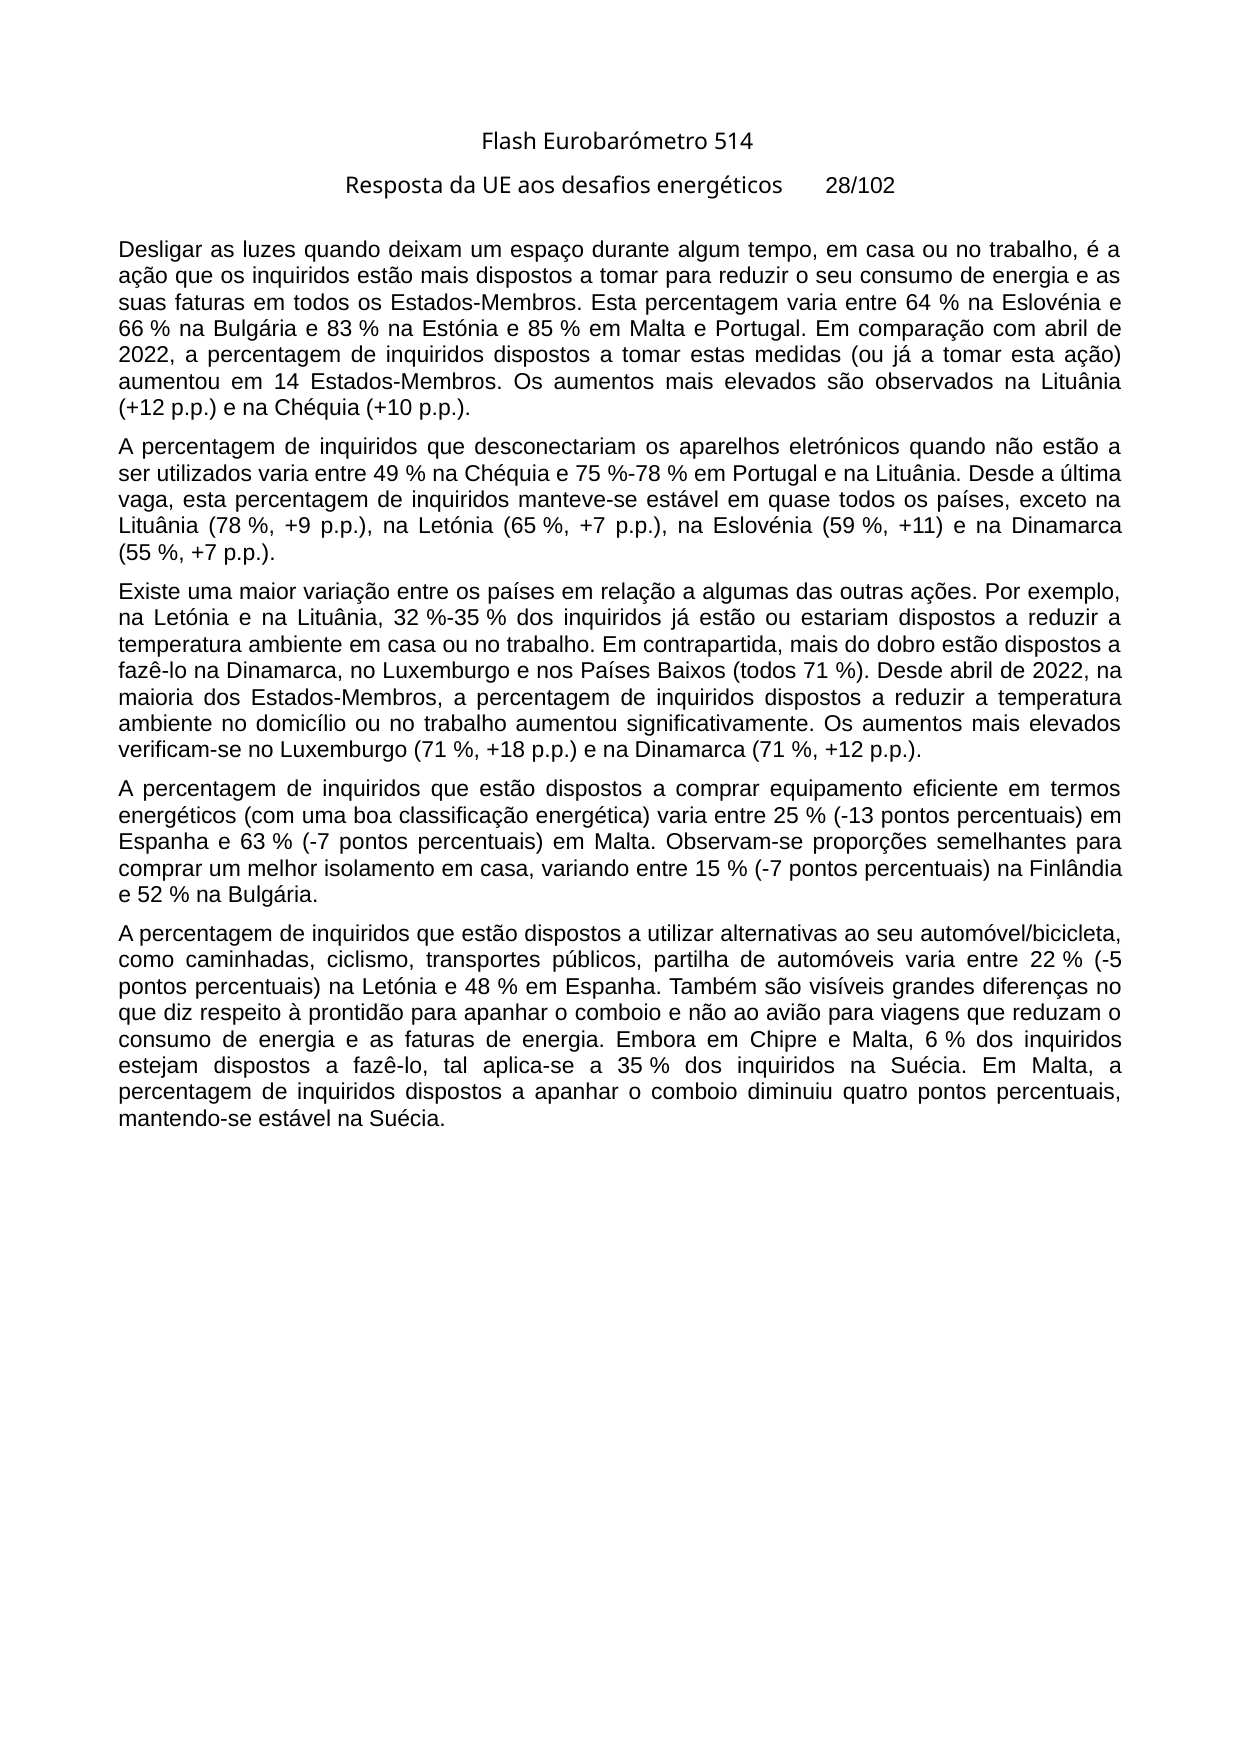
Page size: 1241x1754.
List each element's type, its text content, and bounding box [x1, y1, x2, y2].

text A percentagem de inquiridos que estão dispostos a comprar equipamento eficiente em termos energéticos (com uma boa classificação energética) varia entre 25 % (-13 pontos percentuais) em Espanha e 63 % (-7 pontos percentuais) em Malta. Observam-se proporções semelhantes para comprar um melhor isolamento em casa, variando entre 15 % (-7 pontos percentuais) na Finlândia e 52 % na Bulgária. [118, 775, 1122, 907]
text Desligar as luzes quando deixam um espaço durante algum tempo, em casa ou no trabalho, é a ação que os inquiridos estão mais dispostos a tomar para reduzir o seu consumo de energia e as suas faturas em todos os Estados-Membros. Esta percentagem varia entre 64 % na Eslovénia e 66 % na Bulgária e 83 % na Estónia e 85 % em Malta e Portugal. Em comparação com abril de 2022, a percentagem de inquiridos dispostos a tomar estas medidas (ou já a tomar esta ação) aumentou em 14 Estados-Membros. Os aumentos mais elevados são observados na Lituânia (+12 p.p.) e na Chéquia (+10 p.p.). [118, 236, 1122, 420]
text A percentagem de inquiridos que desconectariam os aparelhos eletrónicos quando não estão a ser utilizados varia entre 49 % na Chéquia e 75 %-78 % em Portugal e na Lituânia. Desde a última vaga, esta percentagem de inquiridos manteve-se estável em quase todos os países, exceto na Lituânia (78 %, +9 p.p.), na Letónia (65 %, +7 p.p.), na Eslovénia (59 %, +11) e na Dinamarca (55 %, +7 p.p.). [118, 433, 1122, 565]
text A percentagem de inquiridos que estão dispostos a utilizar alternativas ao seu automóvel/bicicleta, como caminhadas, ciclismo, transportes públicos, partilha de automóveis varia entre 22 % (-5 pontos percentuais) na Letónia e 48 % em Espanha. Também são visíveis grandes diferenças no que diz respeito à prontidão para apanhar o comboio e não ao avião para viagens que reduzam o consumo de energia e as faturas de energia. Embora em Chipre e Malta, 6 % dos inquiridos estejam dispostos a fazê-lo, tal aplica-se a 35 % dos inquiridos na Suécia. Em Malta, a percentagem de inquiridos dispostos a apanhar o comboio diminuiu quatro pontos percentuais, mantendo-se estável na Suécia. [118, 920, 1122, 1131]
text Existe uma maior variação entre os países em relação a algumas das outras ações. Por exemplo, na Letónia e na Lituânia, 32 %-35 % dos inquiridos já estão ou estariam dispostos a reduzir a temperatura ambiente em casa ou no trabalho. Em contrapartida, mais do dobro estão dispostos a fazê-lo na Dinamarca, no Luxemburgo e nos Países Baixos (todos 71 %). Desde abril de 2022, na maioria dos Estados-Membros, a percentagem de inquiridos dispostos a reduzir a temperatura ambiente no domicílio ou no trabalho aumentou significativamente. Os aumentos mais elevados verificam-se no Luxemburgo (71 %, +18 p.p.) e na Dinamarca (71 %, +12 p.p.). [118, 578, 1122, 762]
